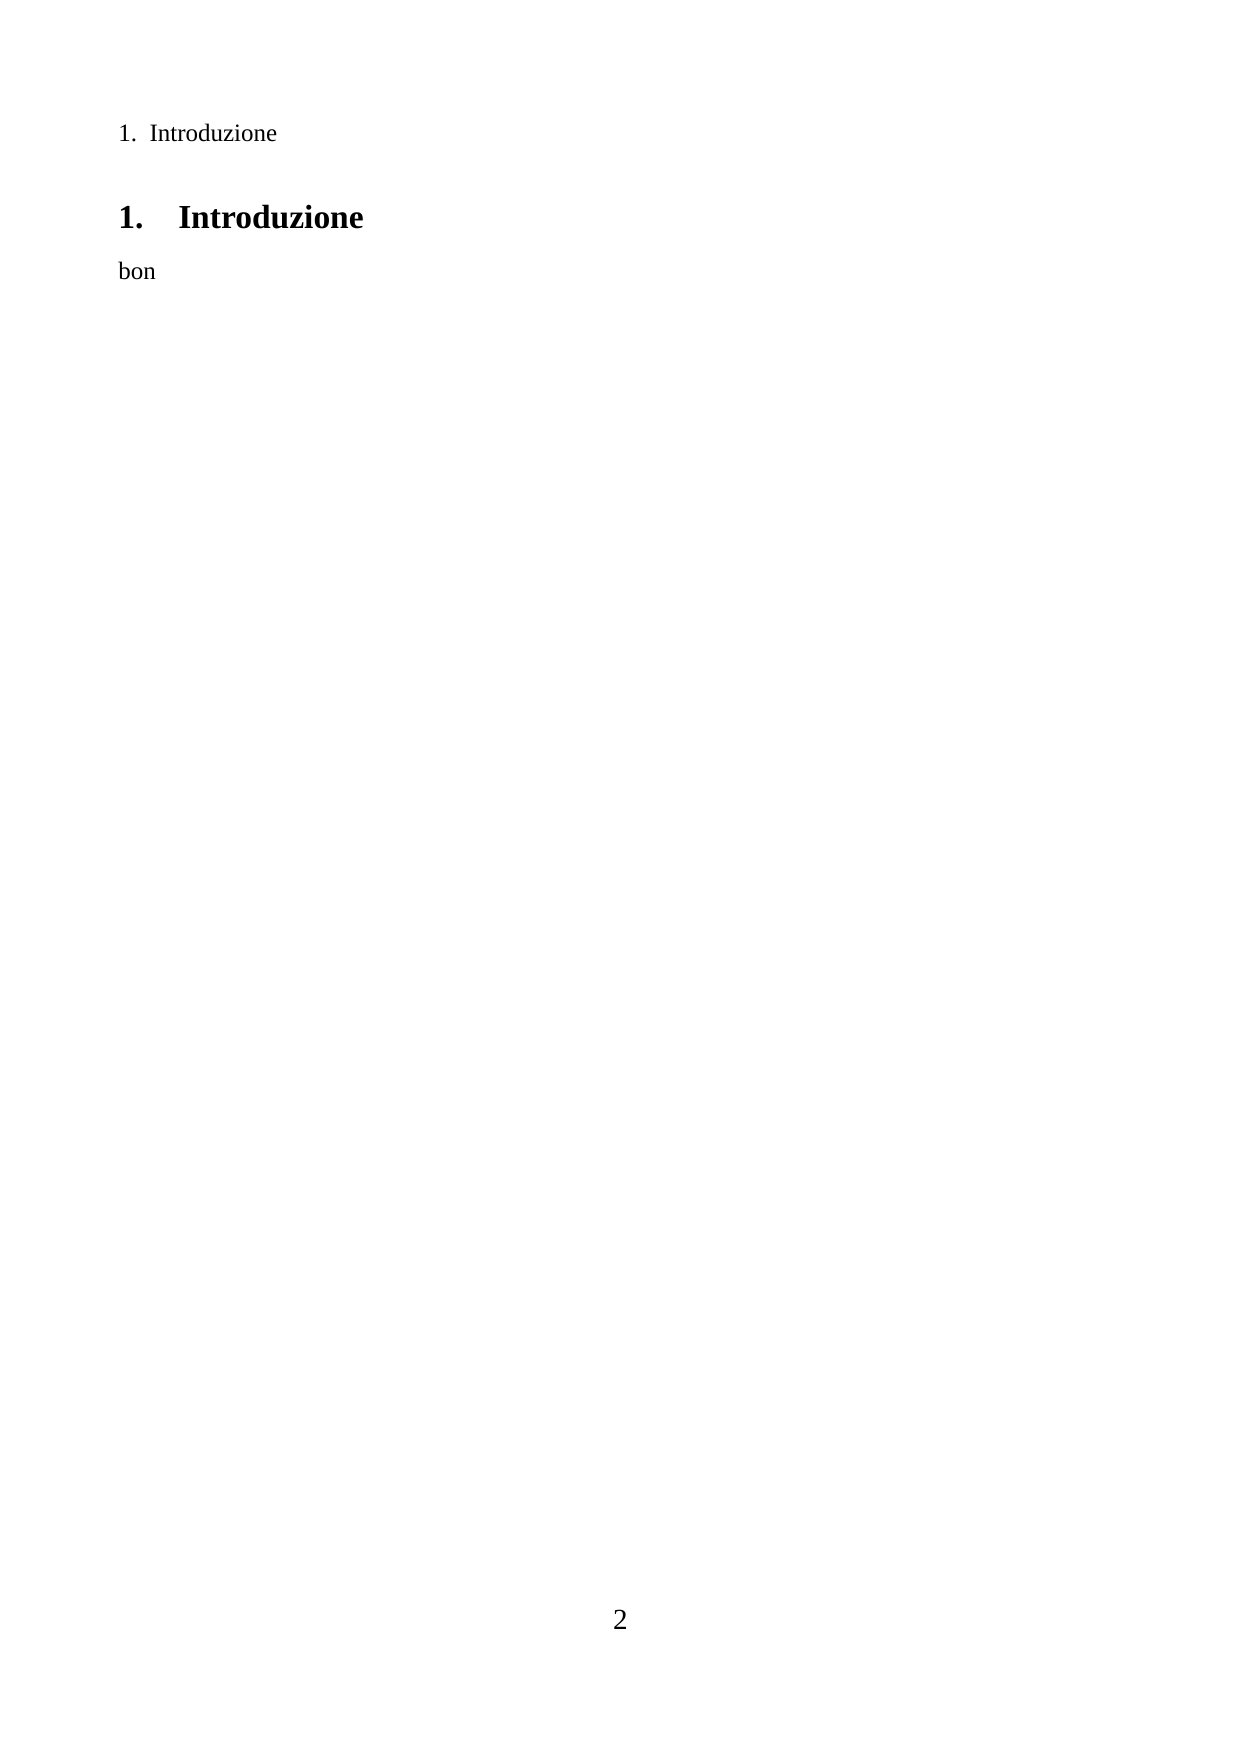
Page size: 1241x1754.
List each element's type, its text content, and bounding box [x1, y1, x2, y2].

text bon [118, 256, 1122, 285]
subtitle Introduzione [118, 197, 1122, 236]
